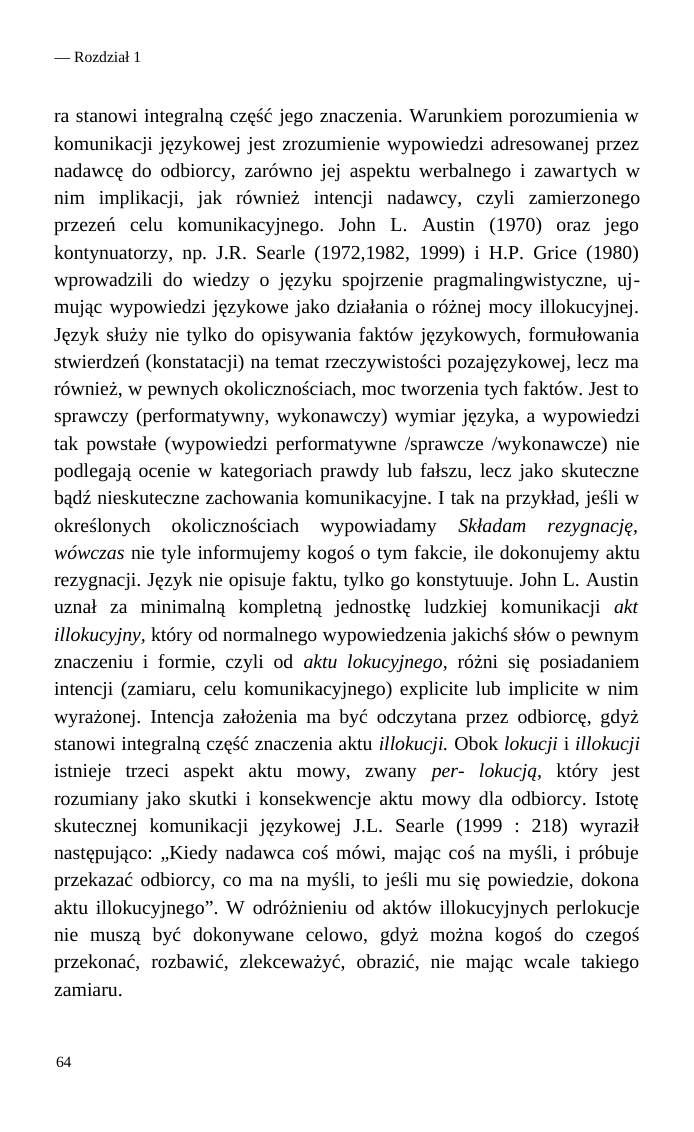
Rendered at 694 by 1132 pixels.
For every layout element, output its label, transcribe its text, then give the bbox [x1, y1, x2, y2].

text ra stanowi integralną część jego znaczenia. Warunkiem porozumienia w komunikacji językowej jest zrozumienie wypowiedzi adresowanej przez nadawcę do odbiorcy, zarówno jej aspektu werbalnego i zawar­tych w nim implikacji, jak również intencji nadawcy, czyli zamierzo­nego przezeń celu komunikacyjnego. John L. Austin (1970) oraz jego kontynuatorzy, np. J.R. Searle (1972,1982, 1999) i H.P. Grice (1980) wprowadzili do wiedzy o języku spojrzenie pragmalingwistyczne, uj­mując wypowiedzi językowe jako działania o różnej mocy illokucyjnej. Język służy nie tylko do opisywania faktów językowych, formułowania stwierdzeń (konstatacji) na temat rzeczywistości pozajęzykowej, lecz ma również, w pewnych okolicznościach, moc tworzenia tych faktów. Jest to sprawczy (performatywny, wykonawczy) wymiar języka, a wy­powiedzi tak powstałe (wypowiedzi performatywne /sprawcze /wyko­nawcze) nie podlegają ocenie w kategoriach prawdy lub fałszu, lecz jako skuteczne bądź nieskuteczne zachowania komunikacyjne. I tak na przykład, jeśli w określonych okolicznościach wypowiadamy Składam rezygnację, wówczas nie tyle informujemy kogoś o tym fakcie, ile doko­nujemy aktu rezygnacji. Język nie opisuje faktu, tylko go konstytuuje. John L. Austin uznał za minimalną kompletną jednostkę ludzkiej ko­munikacji akt illokucyjny, który od normalnego wypowiedzenia jakichś słów o pewnym znaczeniu i formie, czyli od aktu lokucyjnego, różni się posiadaniem intencji (zamiaru, celu komunikacyjnego) explicite lub implicite w nim wyrażonej. Intencja założenia ma być odczytana przez odbiorcę, gdyż stanowi integralną część znaczenia aktu illokucji. Obok lokucji i illokucji istnieje trzeci aspekt aktu mowy, zwany per- lokucją, który jest rozumiany jako skutki i konsekwencje aktu mowy dla odbiorcy. Istotę skutecznej komunikacji językowej J.L. Searle (1999 : 218) wyraził następująco: „Kiedy nadawca coś mówi, mając coś na myśli, i próbuje przekazać odbiorcy, co ma na myśli, to jeśli mu się powiedzie, dokona aktu illokucyjnego”. W odróżnieniu od ak­tów illokucyjnych perlokucje nie muszą być dokonywane celowo, gdyż można kogoś do czegoś przekonać, rozbawić, zlekceważyć, obrazić, nie mając wcale takiego zamiaru. [54, 104, 640, 1000]
text 64 [56, 1053, 78, 1071]
text — Rozdział 1 [54, 48, 147, 66]
